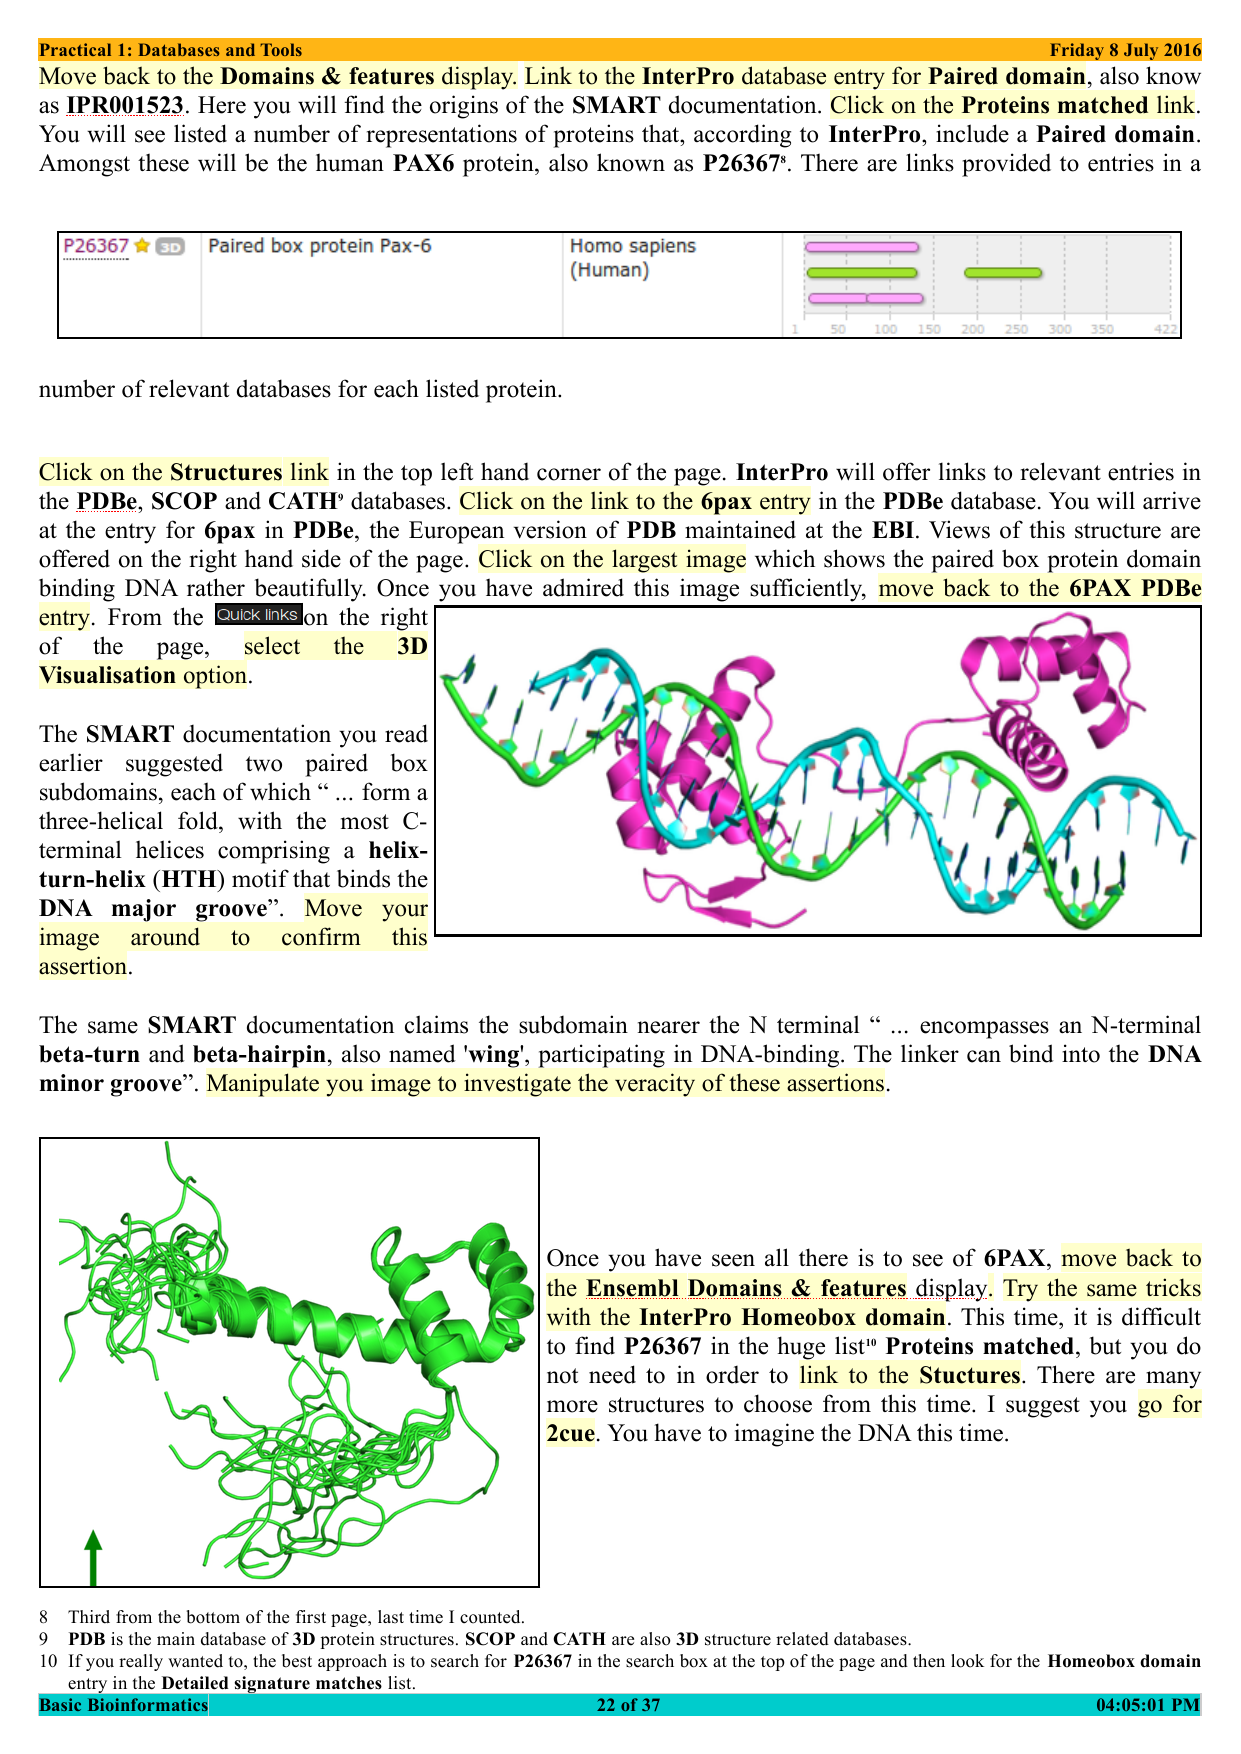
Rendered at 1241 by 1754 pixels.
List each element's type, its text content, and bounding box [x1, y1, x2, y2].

picture [436, 608, 1200, 934]
text Once you have seen all there is to see of 6PAX, move back to the Ensembl Domains & features display. Try the same tricks with the InterPro Homeobox domain. This time, it is difficult to find P26367 in the huge list Proteins matched, but you do not need to in order to link to the Stuctures. There are many more structures to choose from this time. I suggest you go for 2cue. You have to imagine the DNA this time. [540, 1243, 1202, 1447]
text If you really wanted to, the best approach is to search for P26367 in the search box at the top of the page and then look for the Homeobox domain entry in the Detailed signature matches list. [38, 1649, 1202, 1693]
text Third from the bottom of the first page, last time I counted. [38, 1605, 1202, 1627]
picture [217, 605, 301, 623]
text PDB is the main database of 3D protein structures. SCOP and CATH are also 3D structure related databases. [38, 1627, 1202, 1649]
text Move back to the Domains & features display. Link to the InterPro database entry for Paired domain, also know as IPR001523. Here you will find the origins of the SMART documentation. Click on the Proteins matched link. You will see listed a number of representations of proteins that, according to InterPro, include a Paired domain. Amongst these will be the human PAX6 protein, also known as P26367. There are links provided to entries in a number of relevant databases for each listed protein. [38, 61, 1202, 403]
picture [59, 233, 1180, 337]
text The SMART documentation you read earlier suggested two paired box subdomains, each of which “ ... form a three-helical fold, with the most C-terminal helices comprising a helix-turn-helix (HTH) motif that binds the DNA major groove”. Move your image around to confirm this assertion. [38, 718, 1202, 980]
text The same SMART documentation claims the subdomain nearer the N terminal “ ... encompasses an N-terminal beta-turn and beta-hairpin, also named 'wing', participating in DNA-binding. The linker can bind into the DNA minor groove”. Manipulate you image to investigate the veracity of these assertions. [38, 1009, 1202, 1097]
text Click on the Structures link in the top left hand corner of the page. InterPro will offer links to relevant entries in the PDBe, SCOP and CATH databases. Click on the link to the 6pax entry in the PDBe database. You will arrive at the entry for 6pax in PDBe, the European version of PDB maintained at the EBI. Views of this structure are offered on the right hand side of the page. Click on the largest image which shows the paired box protein domain binding DNA rather beautifully. Once you have admired this image sufficiently, move back to the 6PAX PDBe entry. From the on the right of the page, select the 3D Visualisation option. [38, 457, 1202, 689]
picture [41, 1139, 538, 1586]
